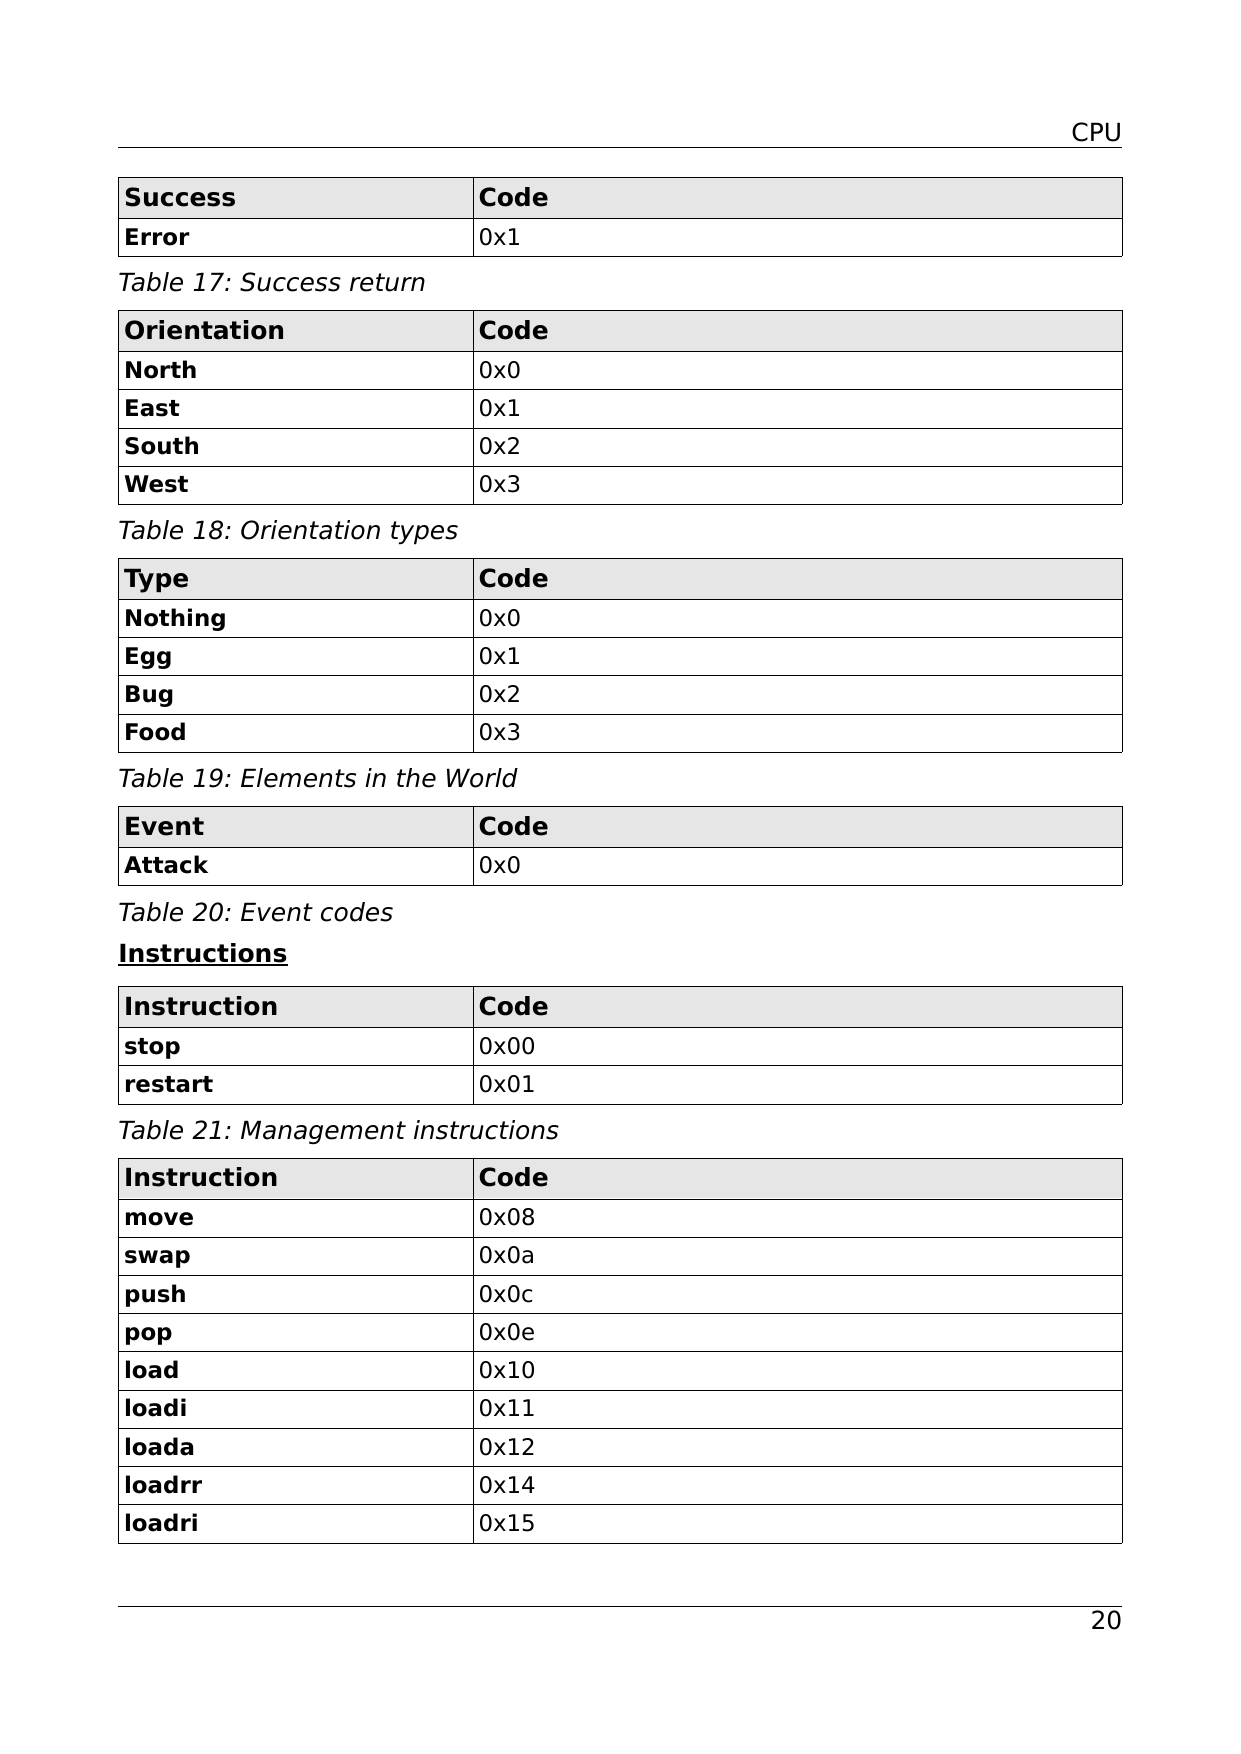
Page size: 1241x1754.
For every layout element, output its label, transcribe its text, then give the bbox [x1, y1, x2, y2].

table_header Orientation [119, 311, 473, 351]
table_header Code [474, 178, 1122, 218]
table_cell 0x14 [474, 1467, 1122, 1504]
text Table 18: Orientation types [118, 517, 1122, 546]
table_cell North [119, 352, 473, 389]
table_cell 0x11 [474, 1391, 1122, 1428]
table_cell 0x00 [474, 1028, 1122, 1065]
table_cell load [119, 1352, 473, 1389]
table_cell 0x0 [474, 848, 1122, 885]
table_cell restart [119, 1066, 473, 1103]
table_cell 0x0a [474, 1238, 1122, 1275]
table_header Type [119, 559, 473, 599]
table_cell Food [119, 715, 473, 752]
table_header Code [474, 987, 1122, 1027]
table_cell Attack [119, 848, 473, 885]
text Table 21: Management instructions [118, 1116, 1122, 1145]
text Table 19: Elements in the World [118, 764, 1122, 794]
table_cell 0x1 [474, 390, 1122, 427]
table_cell pop [119, 1314, 473, 1351]
table_cell 0x0 [474, 352, 1122, 389]
table_cell Nothing [119, 600, 473, 637]
table_cell loada [119, 1429, 473, 1466]
table_cell 0x1 [474, 638, 1122, 675]
table_cell swap [119, 1238, 473, 1275]
table_header Event [119, 807, 473, 847]
table_cell 0x0c [474, 1276, 1122, 1313]
table_cell 0x01 [474, 1066, 1122, 1103]
table_cell 0x0 [474, 600, 1122, 637]
table_cell West [119, 467, 473, 504]
table_cell 0x15 [474, 1505, 1122, 1542]
table_cell 0x3 [474, 715, 1122, 752]
table_header Instruction [119, 1159, 473, 1198]
table_cell 0x0e [474, 1314, 1122, 1351]
table_cell stop [119, 1028, 473, 1065]
table_header Code [474, 807, 1122, 847]
table_cell Bug [119, 676, 473, 714]
table_cell 0x2 [474, 676, 1122, 714]
table_cell 0x1 [474, 219, 1122, 256]
table_cell East [119, 390, 473, 427]
table_cell 0x08 [474, 1200, 1122, 1237]
text Table 20: Event codes [118, 898, 1122, 927]
table_cell loadri [119, 1505, 473, 1542]
table_header Code [474, 1159, 1122, 1198]
table_header Instruction [119, 987, 473, 1027]
table_cell loadrr [119, 1467, 473, 1504]
text Table 17: Success return [118, 269, 1122, 298]
table_cell 0x10 [474, 1352, 1122, 1389]
table_cell Egg [119, 638, 473, 675]
table_cell 0x2 [474, 429, 1122, 466]
table_cell 0x3 [474, 467, 1122, 504]
title Instructions [118, 939, 1122, 968]
table_cell South [119, 429, 473, 466]
table_cell push [119, 1276, 473, 1313]
table_header Code [474, 311, 1122, 351]
table_cell 0x12 [474, 1429, 1122, 1466]
table_cell Error [119, 219, 473, 256]
table_header Success [119, 178, 473, 218]
table_cell move [119, 1200, 473, 1237]
table_header Code [474, 559, 1122, 599]
table_cell loadi [119, 1391, 473, 1428]
